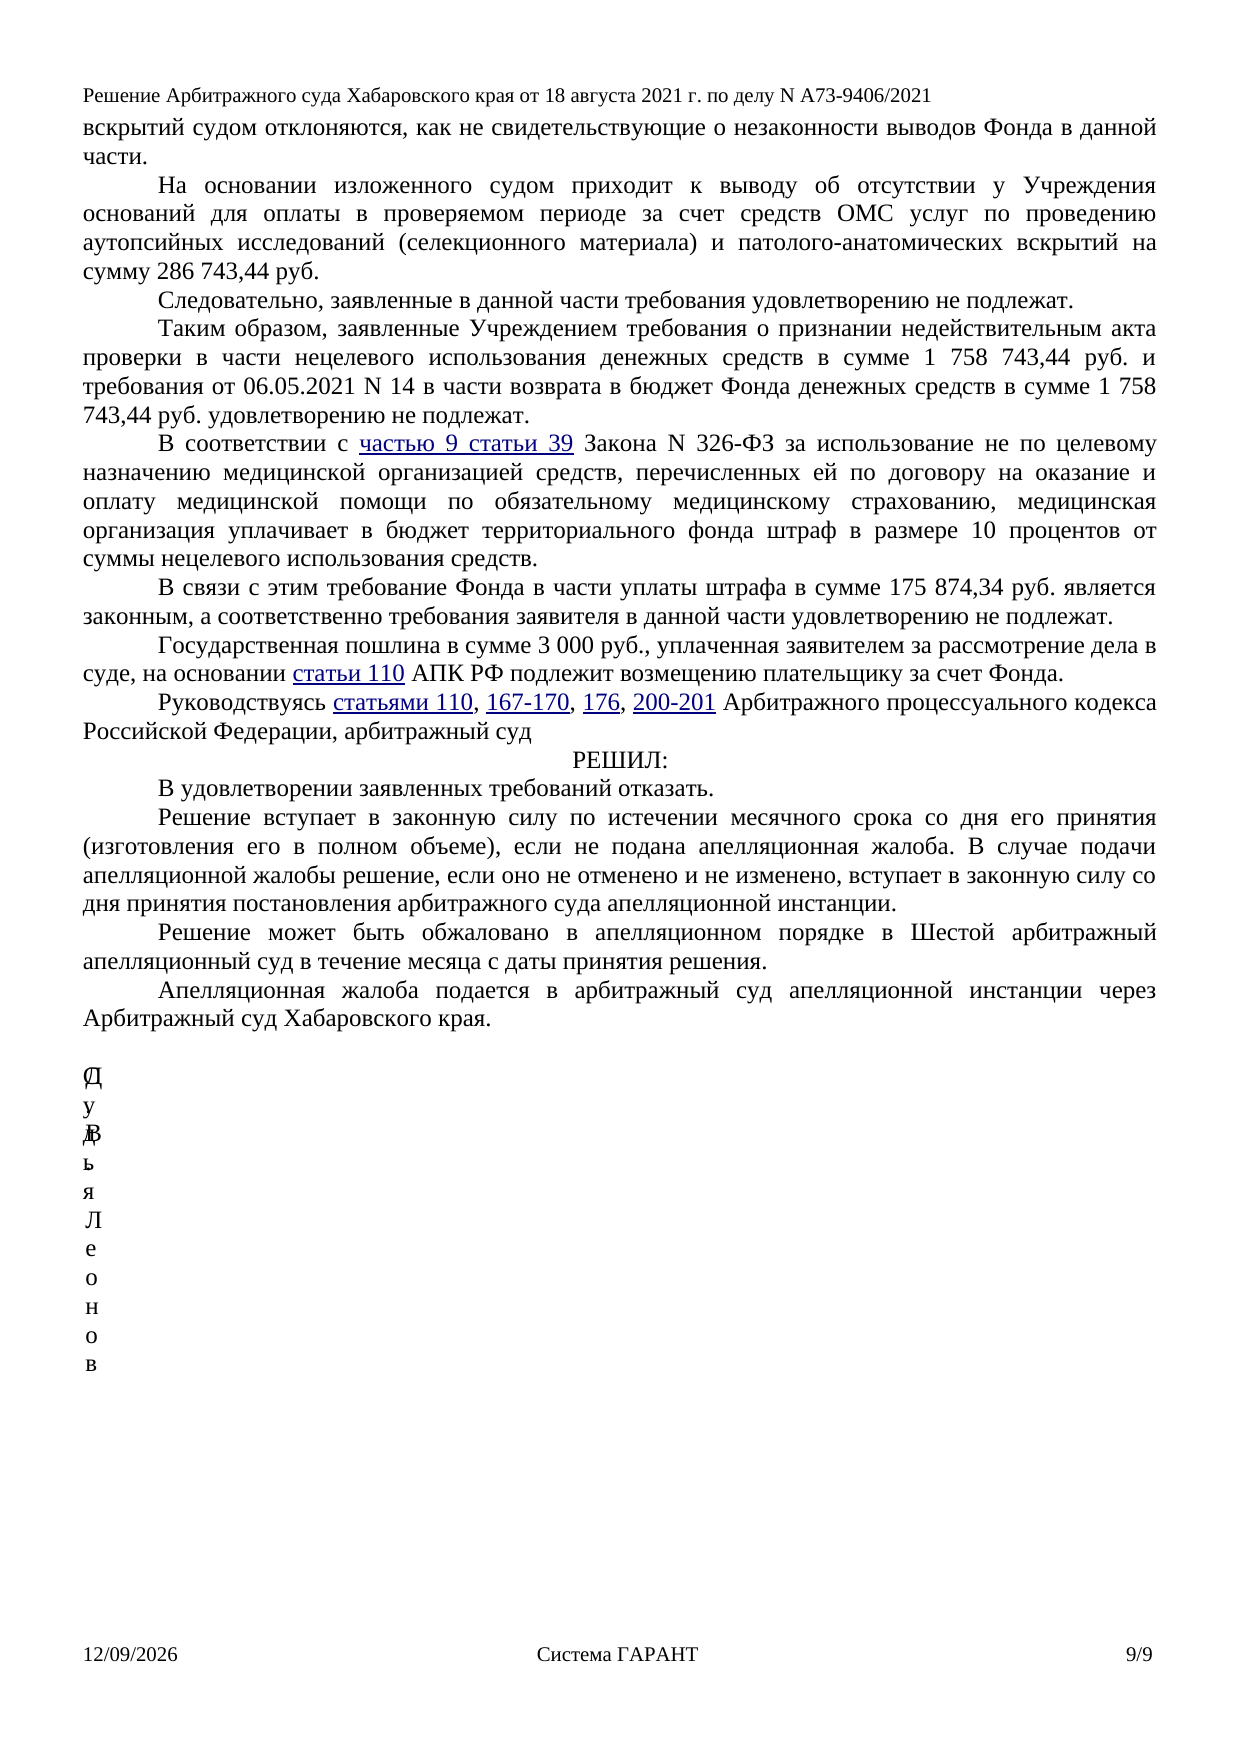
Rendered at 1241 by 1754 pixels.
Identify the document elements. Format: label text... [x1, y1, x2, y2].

text вскрытий судом отклоняются, как не свидетельствующие о незаконности выводов Фонда в данной части. [83, 112, 1157, 170]
text В связи с этим требование Фонда в части уплаты штрафа в сумме 175 874,34 руб. является законным, а соответственно требования заявителя в данной части удовлетворению не подлежат. [83, 572, 1157, 630]
text Решение может быть обжаловано в апелляционном порядке в Шестой арбитражный апелляционный суд в течение месяца с даты принятия решения. [83, 917, 1157, 975]
text Апелляционная жалоба подается в арбитражный суд апелляционной инстанции через Арбитражный суд Хабаровского края. [83, 975, 1157, 1032]
text В удовлетворении заявленных требований отказать. [83, 773, 1157, 802]
text В соответствии с частью 9 статьи 39 Закона N 326-ФЗ за использование не по целевому назначению медицинской организацией средств, перечисленных ей по договору на оказание и оплату медицинской помощи по обязательному медицинскому страхованию, медицинская организация уплачивает в бюджет территориального фонда штраф в размере 10 процентов от суммы нецелевого использования средств. [83, 428, 1157, 572]
text Государственная пошлина в сумме 3 000 руб., уплаченная заявителем за рассмотрение дела в суде, на основании статьи 110 АПК РФ подлежит возмещению плательщику за счет Фонда. [83, 630, 1157, 687]
text Таким образом, заявленные Учреждением требования о признании недействительным акта проверки в части нецелевого использования денежных средств в сумме 1 758 743,44 руб. и требования от 06.05.2021 N 14 в части возврата в бюджет Фонда денежных средств в сумме 1 758 743,44 руб. удовлетворению не подлежат. [83, 313, 1157, 428]
text Решение вступает в законную силу по истечении месячного срока со дня его принятия (изготовления его в полном объеме), если не подана апелляционная жалоба. В случае подачи апелляционной жалобы решение, если оно не отменено и не изменено, вступает в законную силу со дня принятия постановления арбитражного суда апелляционной инстанции. [83, 802, 1157, 917]
text Руководствуясь статьями 110, 167-170, 176, 200-201 Арбитражного процессуального кодекса Российской Федерации, арбитражный суд [83, 687, 1157, 745]
text На основании изложенного судом приходит к выводу об отсутствии у Учреждения оснований для оплаты в проверяемом периоде за счет средств ОМС услуг по проведению аутопсийных исследований (селекционного материала) и патолого-анатомических вскрытий на сумму 286 743,44 руб. [83, 170, 1157, 285]
text Следовательно, заявленные в данной части требования удовлетворению не подлежат. [83, 285, 1157, 313]
text РЕШИЛ: [83, 745, 1157, 773]
